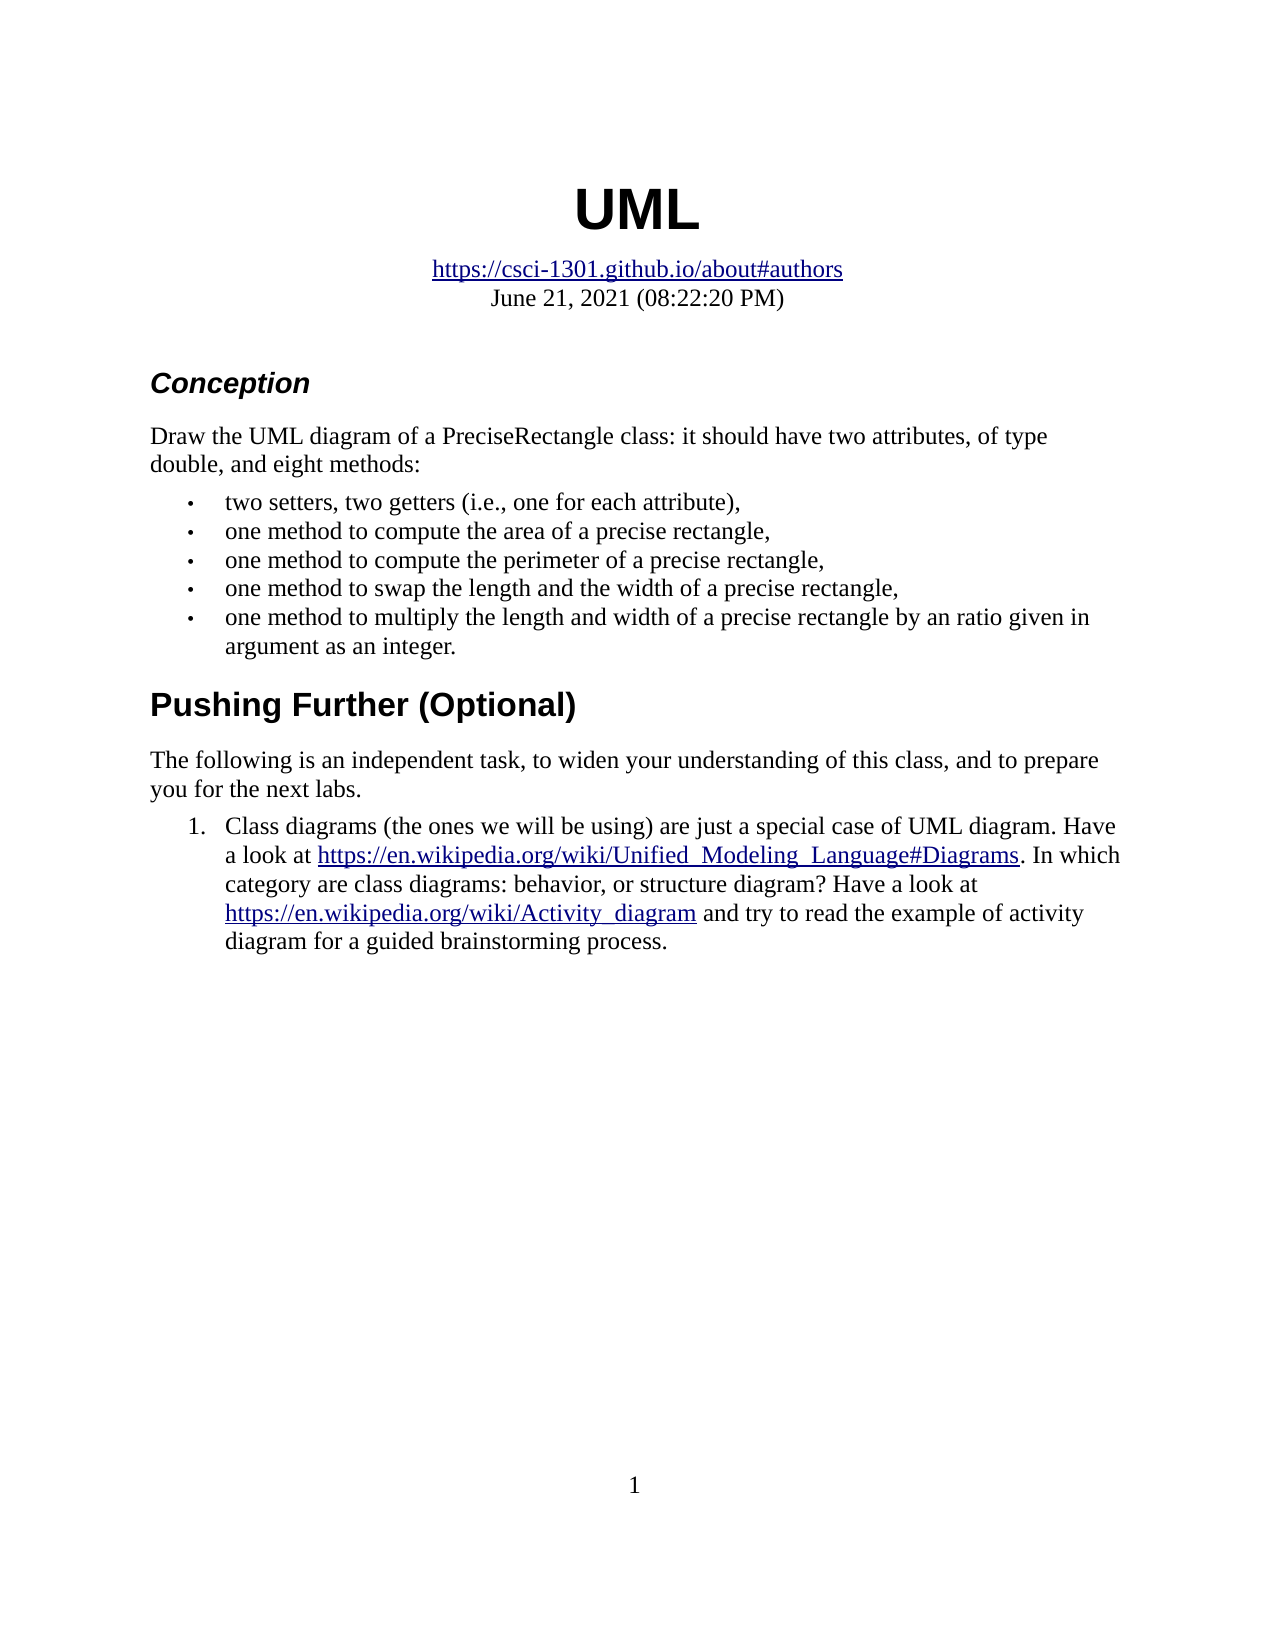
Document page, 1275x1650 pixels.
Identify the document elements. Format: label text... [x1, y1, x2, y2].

text The following is an independent task, to widen your understanding of this class, and to prepare you for the next labs. [150, 745, 1125, 802]
list two setters, two getters (i.e., one for each attribute), [187, 487, 1125, 516]
list Class diagrams (the ones we will be using) are just a special case of UML diagram. Have a look at https://en.wikipedia.org/wiki/Unified_Modeling_Language#Diagrams. In which category are class diagrams: behavior, or structure diagram? Have a look at https://en.wikipedia.org/wiki/Activity_diagram and try to read the example of activity diagram for a guided brainstorming process. [187, 811, 1125, 955]
subtitle Conception [150, 366, 1125, 399]
text Draw the UML diagram of a PreciseRectangle class: it should have two attributes, of type double, and eight methods: [150, 421, 1125, 478]
subtitle Pushing Further (Optional) [150, 685, 1125, 723]
list one method to compute the perimeter of a precise rectangle, [187, 545, 1125, 573]
list one method to compute the area of a precise rectangle, [187, 516, 1125, 545]
title UML [150, 175, 1125, 242]
text June 21, 2021 (08:22:20 PM) [150, 283, 1125, 312]
text https://csci-1301.github.io/about#authors [150, 254, 1125, 283]
list one method to swap the length and the width of a precise rectangle, [187, 573, 1125, 602]
list one method to multiply the length and width of a precise rectangle by an ratio given in argument as an integer. [187, 602, 1125, 660]
